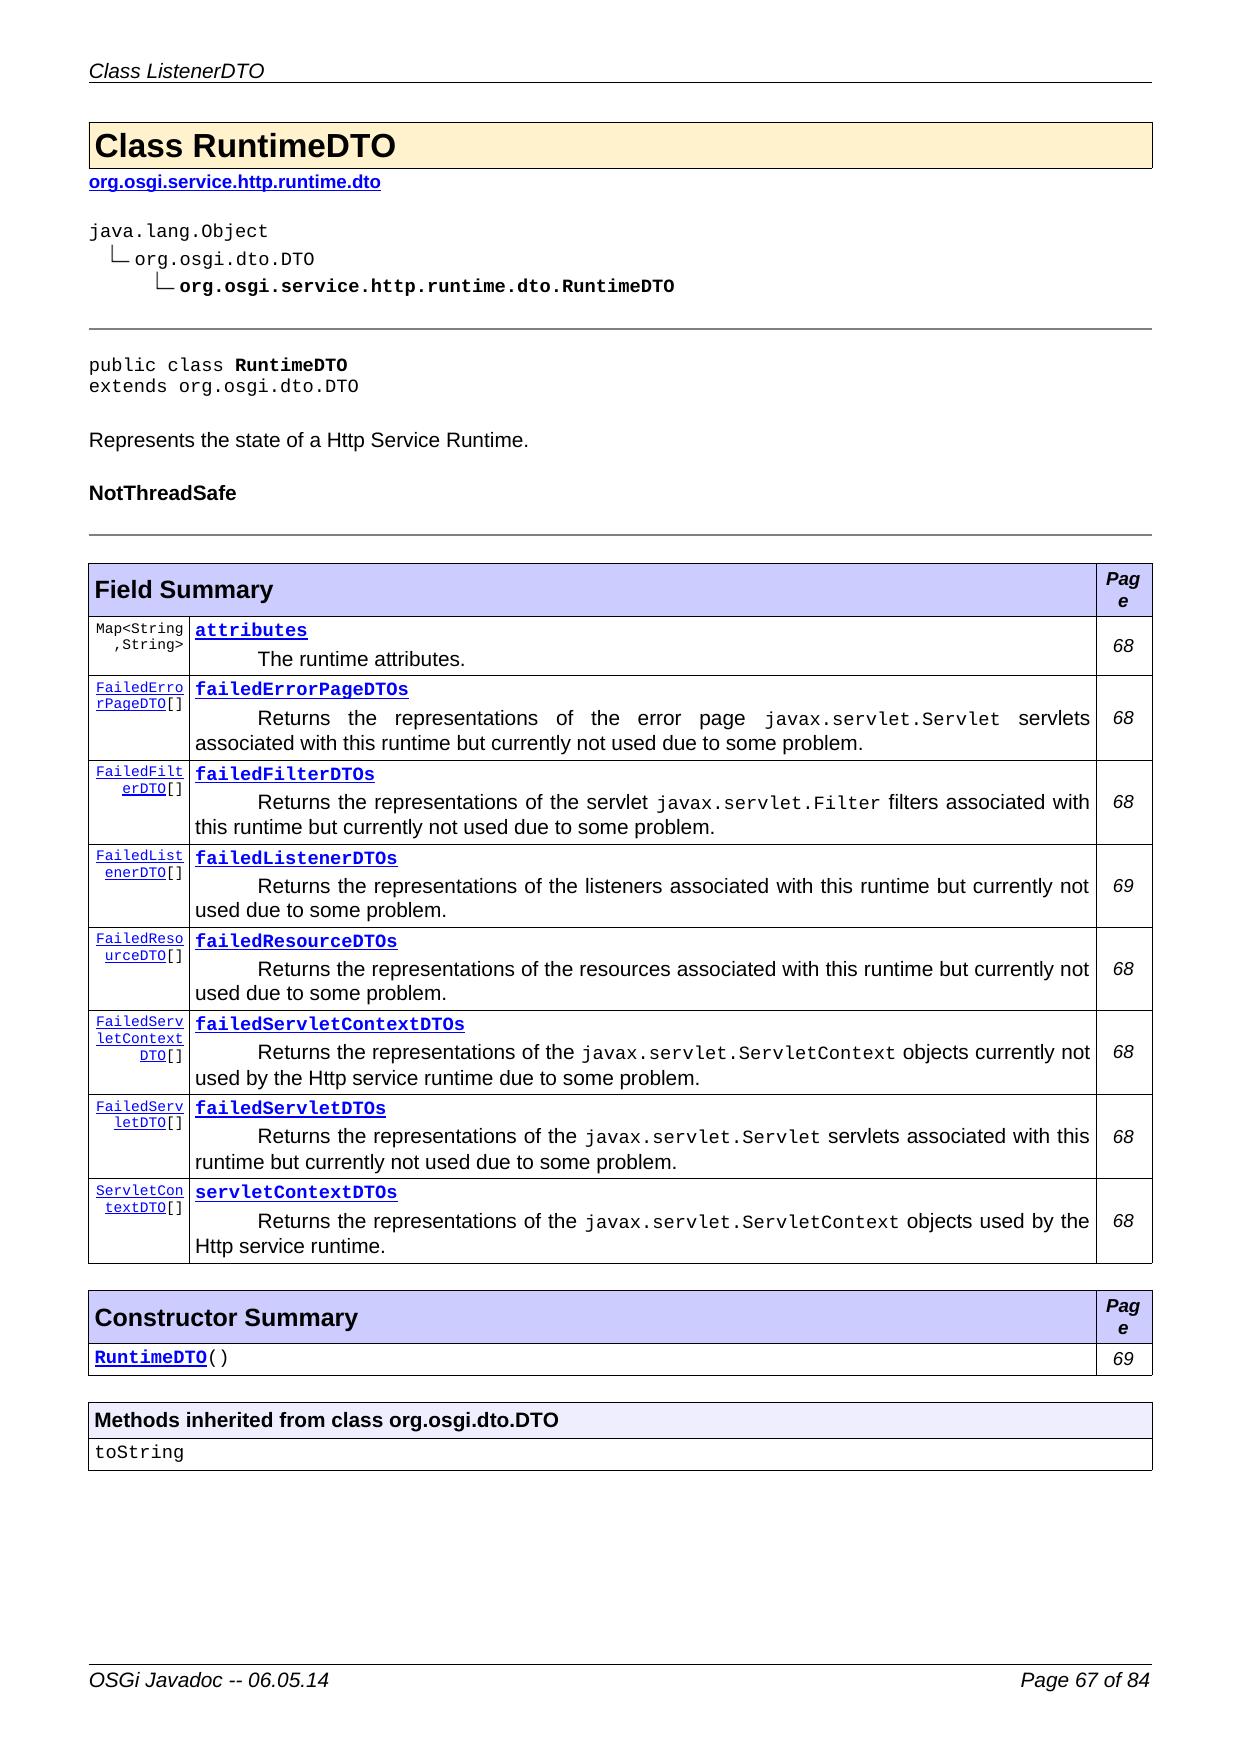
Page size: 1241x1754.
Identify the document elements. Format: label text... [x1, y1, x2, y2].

text org.osgi.service.http.runtime.dto.RuntimeDTO [88, 271, 1152, 298]
table_header Methods inherited from class org.osgi.dto.DTO [89, 1403, 1152, 1438]
picture [111, 243, 135, 266]
table_header Page [1097, 564, 1152, 616]
text Represents the state of a Http Service Runtime. [88, 427, 1152, 451]
table_header Constructor Summary [89, 1291, 1096, 1343]
table_cell FailedErrorPageDTO[] [89, 676, 189, 759]
table_cell [1097, 617, 1152, 675]
table_cell failedListenerDTOs Returns the representations of the listeners associated with this runtime but currently not used due to some problem. [190, 845, 1096, 927]
table_cell FailedServletContextDTO[] [89, 1011, 189, 1094]
subtitle Class RuntimeDTO [90, 123, 1152, 168]
table_cell servletContextDTOs Returns the representations of the javax.servlet.ServletContext objects used by the Http service runtime. [190, 1179, 1096, 1263]
table_cell [1097, 761, 1152, 844]
table_cell ServletContextDTO[] [89, 1179, 189, 1263]
text org.osgi.service.http.runtime.dto [88, 171, 1152, 193]
table_cell [1097, 1179, 1152, 1263]
table_cell failedErrorPageDTOs Returns the representations of the error page javax.servlet.Servlet servlets associated with this runtime but currently not used due to some problem. [190, 676, 1096, 759]
table_cell failedServletDTOs Returns the representations of the javax.servlet.Servlet servlets associated with this runtime but currently not used due to some problem. [190, 1095, 1096, 1178]
table_header Page [1097, 1291, 1152, 1343]
table_cell FailedResourceDTO[] [89, 928, 189, 1010]
table_cell RuntimeDTO() [89, 1344, 1096, 1374]
table_cell [1097, 1344, 1152, 1374]
table_cell failedResourceDTOs Returns the representations of the resources associated with this runtime but currently not used due to some problem. [190, 928, 1096, 1010]
table_cell Map<String,String> [89, 617, 189, 675]
table_cell [1097, 1095, 1152, 1178]
table_cell [1097, 676, 1152, 759]
table_cell toString [89, 1439, 1152, 1470]
table_cell FailedListenerDTO[] [89, 845, 189, 927]
text NotThreadSafe [88, 481, 1152, 504]
table_header Field Summary [89, 564, 1096, 616]
picture [156, 270, 180, 293]
table_cell failedServletContextDTOs Returns the representations of the javax.servlet.ServletContext objects currently not used by the Http service runtime due to some problem. [190, 1011, 1096, 1094]
text public class RuntimeDTO [88, 356, 1152, 377]
table_cell [1097, 1011, 1152, 1094]
table_cell FailedFilterDTO[] [89, 761, 189, 844]
table_cell failedFilterDTOs Returns the representations of the servlet javax.servlet.Filter filters associated with this runtime but currently not used due to some problem. [190, 761, 1096, 844]
table_cell [1097, 845, 1152, 927]
text extends org.osgi.dto.DTO [88, 377, 1152, 398]
table_cell [1097, 928, 1152, 1010]
table_cell FailedServletDTO[] [89, 1095, 189, 1178]
table_cell attributes The runtime attributes. [190, 617, 1096, 675]
text java.lang.Object [88, 222, 1152, 243]
text org.osgi.dto.DTO [88, 243, 1152, 271]
